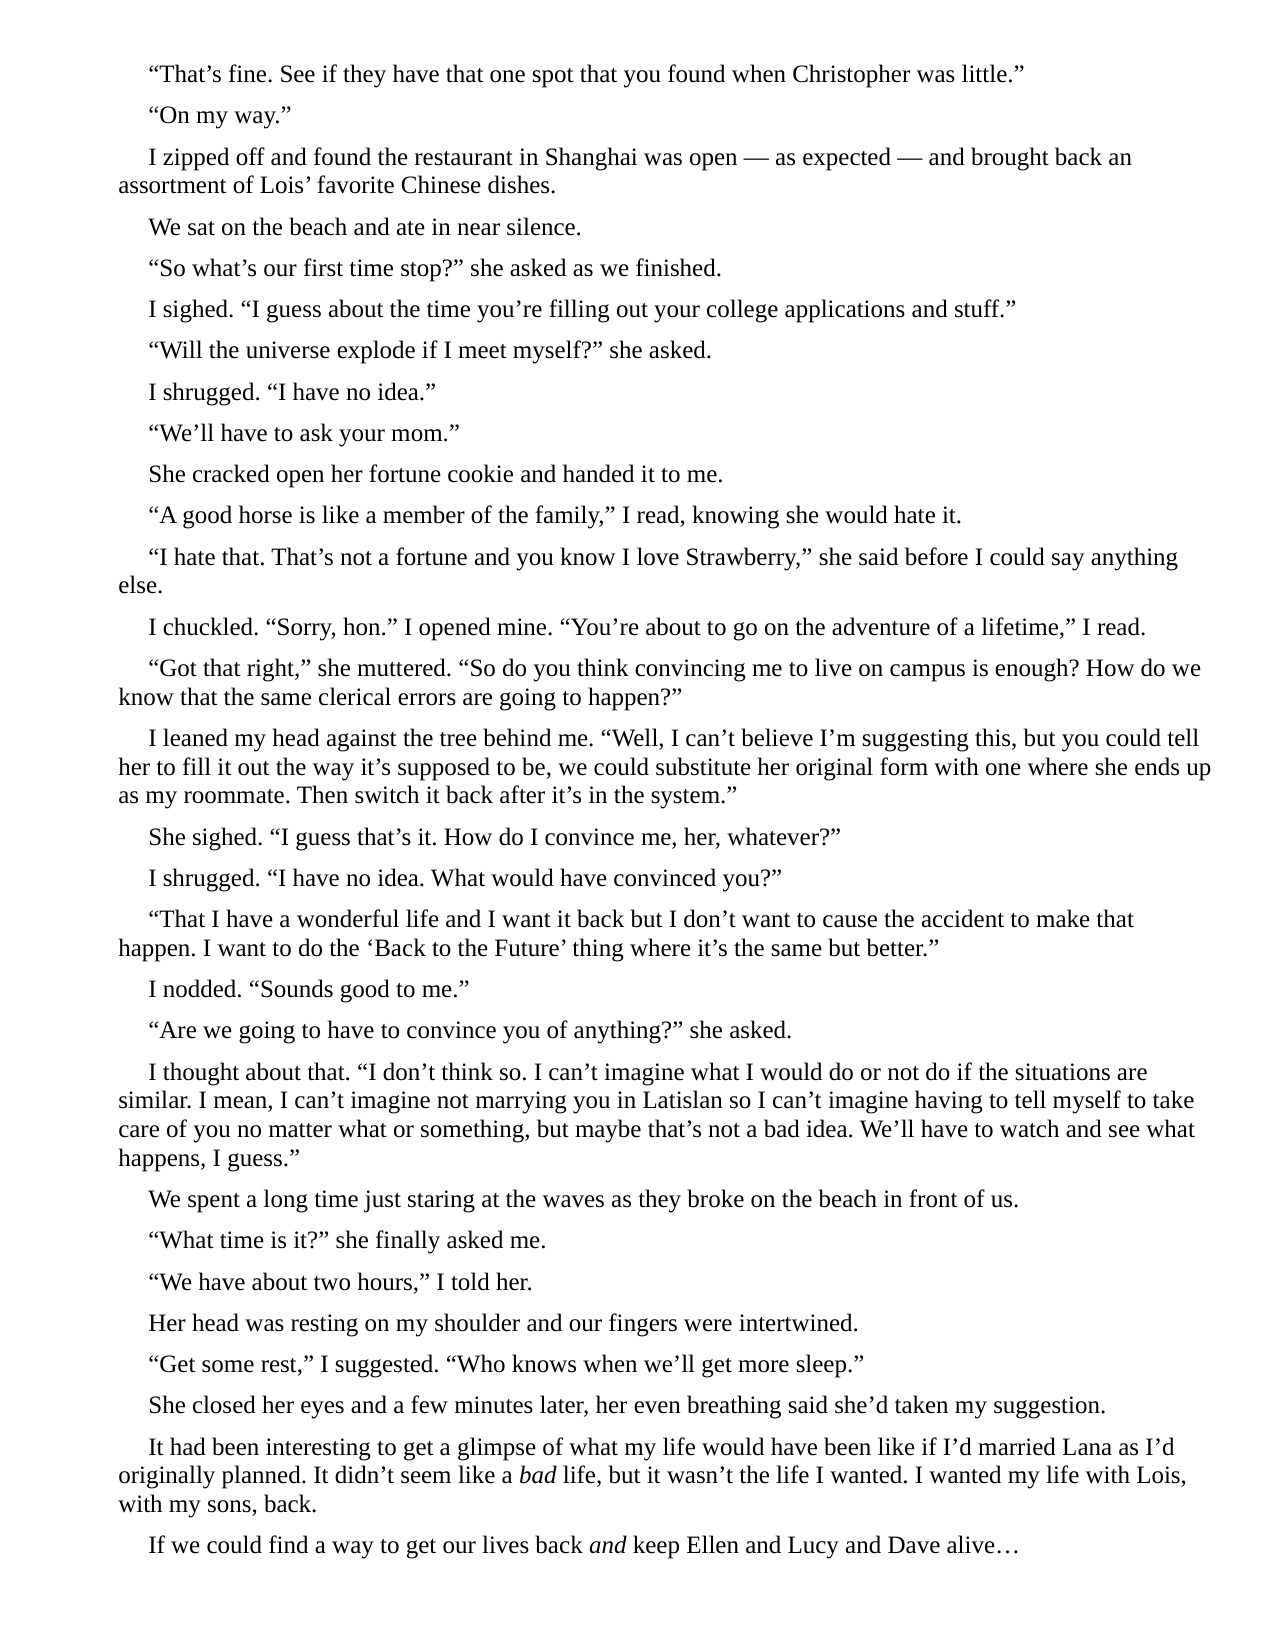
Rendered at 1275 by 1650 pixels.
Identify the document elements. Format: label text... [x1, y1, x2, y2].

text It had been interesting to get a glimpse of what my life would have been like if I’d married Lana as I’d originally planned. It didn’t seem like a bad life, but it wasn’t the life I wanted. I wanted my life with Lois, with my sons, back. [118, 1432, 1216, 1518]
text “On my way.” [118, 100, 1216, 129]
text I nodded. “Sounds good to me.” [118, 974, 1216, 1003]
text We sat on the beach and ate in near silence. [118, 212, 1216, 240]
text “Are we going to have to convince you of anything?” she asked. [118, 1015, 1216, 1044]
text She closed her eyes and a few minutes later, her even breathing said she’d taken my suggestion. [118, 1390, 1216, 1419]
text “That I have a wonderful life and I want it back but I don’t want to cause the accident to make that happen. I want to do the ‘Back to the Future’ thing where it’s the same but better.” [118, 904, 1216, 962]
text “We’ll have to ask your mom.” [118, 418, 1216, 447]
text “Will the universe explode if I meet myself?” she asked. [118, 335, 1216, 364]
text She cracked open her fortune cookie and handed it to me. [118, 459, 1216, 488]
text “Get some rest,” I suggested. “Who knows when we’ll get more sleep.” [118, 1349, 1216, 1378]
text I thought about that. “I don’t think so. I can’t imagine what I would do or not do if the situations are similar. I mean, I can’t imagine not marrying you in Latislan so I can’t imagine having to tell myself to take care of you no matter what or something, but maybe that’s not a bad idea. We’ll have to watch and see what happens, I guess.” [118, 1057, 1216, 1172]
text “That’s fine. See if they have that one spot that you found when Christopher was little.” [118, 59, 1216, 88]
text We spent a long time just staring at the waves as they broke on the beach in front of us. [118, 1184, 1216, 1213]
text I chuckled. “Sorry, hon.” I opened mine. “You’re about to go on the adventure of a lifetime,” I read. [118, 612, 1216, 640]
text If we could find a way to get our lives back and keep Ellen and Lucy and Dave alive… [118, 1530, 1216, 1559]
text “So what’s our first time stop?” she asked as we finished. [118, 253, 1216, 282]
text I sighed. “I guess about the time you’re filling out your college applications and stuff.” [118, 294, 1216, 323]
text She sighed. “I guess that’s it. How do I convince me, her, whatever?” [118, 822, 1216, 850]
text I shrugged. “I have no idea.” [118, 377, 1216, 405]
text I shrugged. “I have no idea. What would have convinced you?” [118, 863, 1216, 892]
text Her head was resting on my shoulder and our fingers were intertwined. [118, 1308, 1216, 1337]
text “A good horse is like a member of the family,” I read, knowing she would hate it. [118, 500, 1216, 529]
text I zipped off and found the restaurant in Shanghai was open — as expected — and brought back an assortment of Lois’ favorite Chinese dishes. [118, 142, 1216, 199]
text “We have about two hours,” I told her. [118, 1267, 1216, 1295]
text “What time is it?” she finally asked me. [118, 1225, 1216, 1254]
text “I hate that. That’s not a fortune and you know I love Strawberry,” she said before I could say anything else. [118, 542, 1216, 599]
text “Got that right,” she muttered. “So do you think convincing me to live on campus is enough? How do we know that the same clerical errors are going to happen?” [118, 653, 1216, 710]
text I leaned my head against the tree behind me. “Well, I can’t believe I’m suggesting this, but you could tell her to fill it out the way it’s supposed to be, we could substitute her original form with one where she ends up as my roommate. Then switch it back after it’s in the system.” [118, 723, 1216, 809]
